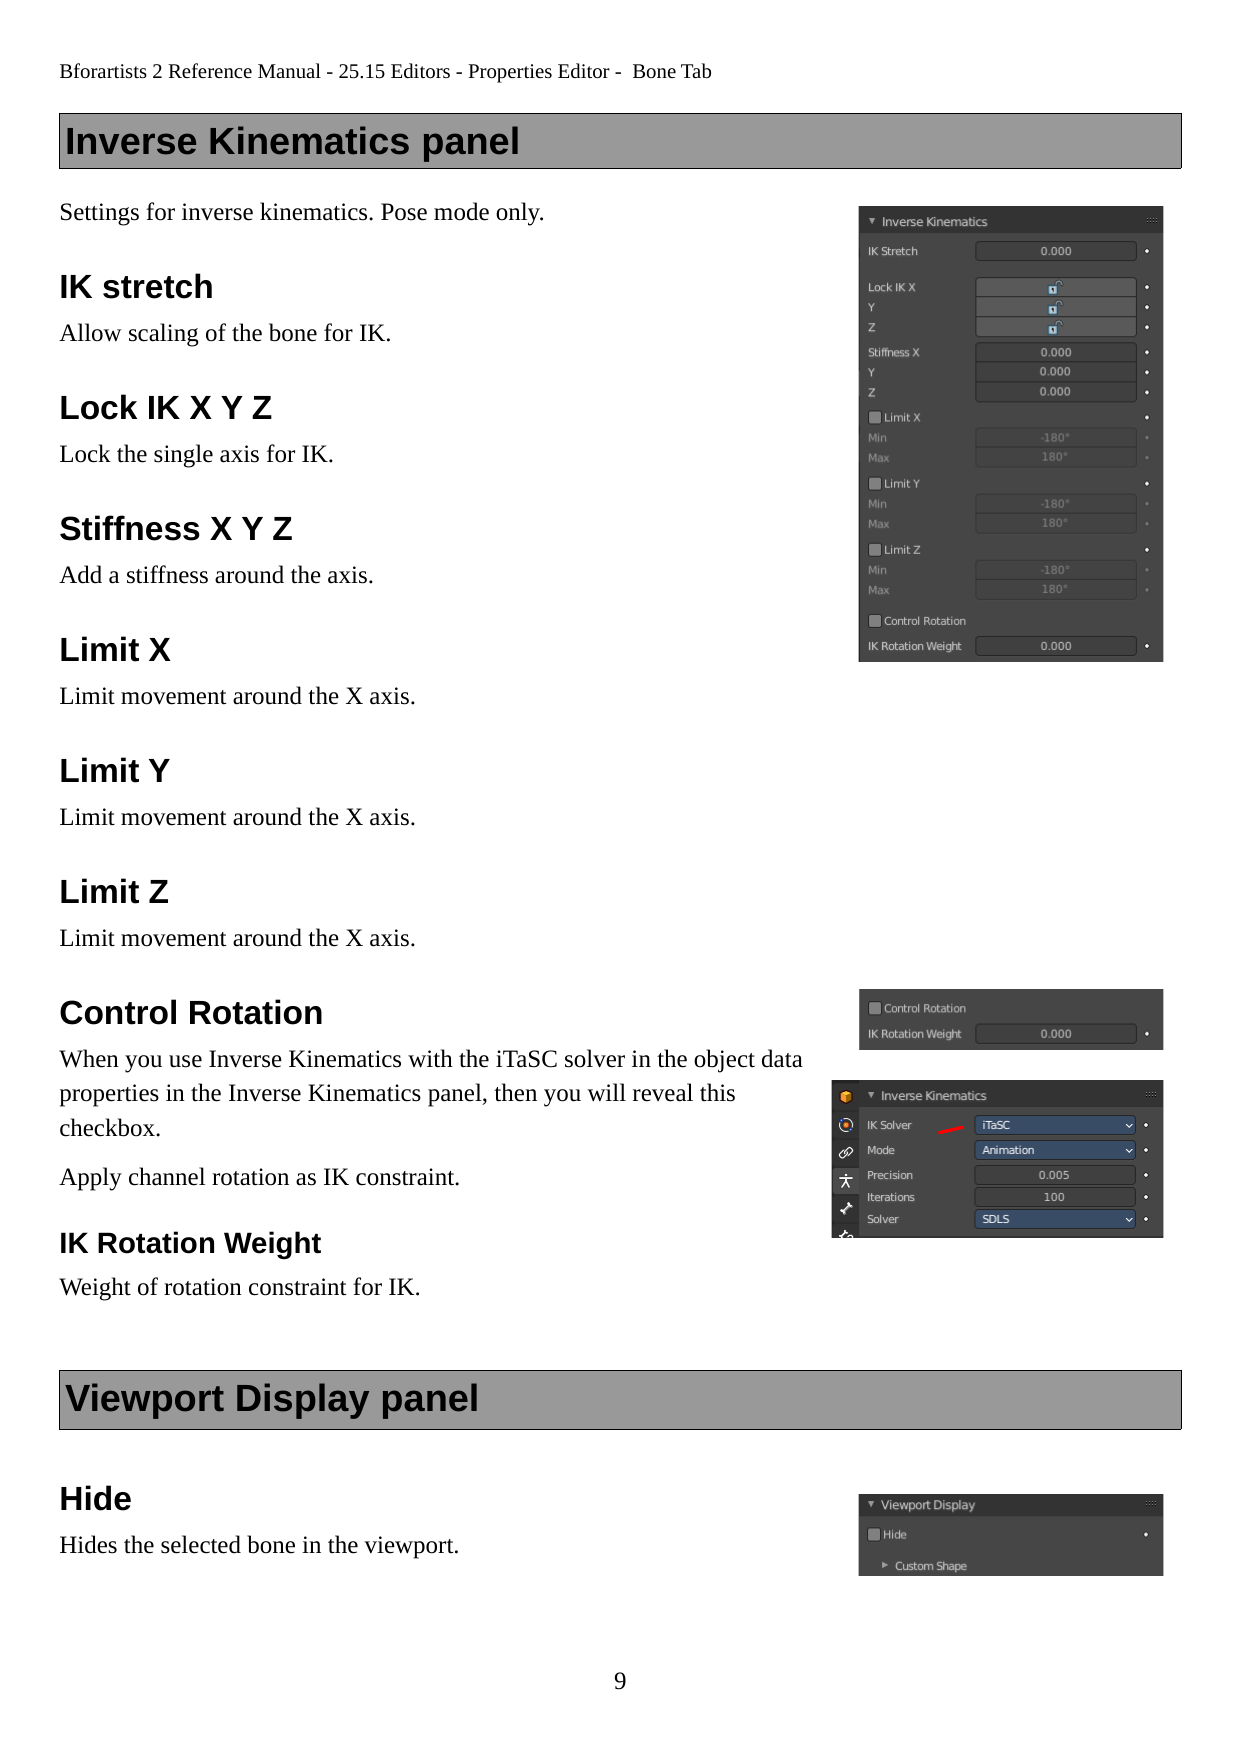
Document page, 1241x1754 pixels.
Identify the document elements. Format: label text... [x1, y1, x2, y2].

subtitle IK stretch [59, 267, 858, 305]
picture [859, 989, 1164, 1050]
picture [858, 1494, 1164, 1576]
table_header Inverse Kinematics panel [60, 114, 1181, 168]
subtitle Limit X [59, 630, 1181, 668]
subtitle Control Rotation [59, 993, 859, 1031]
subtitle IK Rotation Weight [59, 1226, 1181, 1259]
text Lock the single axis for IK. [59, 439, 858, 467]
subtitle [1164, 267, 1181, 305]
text Limit movement around the X axis. [59, 923, 1181, 952]
subtitle Stiffness X Y Z [59, 509, 858, 547]
subtitle Lock IK X Y Z [59, 388, 858, 426]
subtitle [1164, 993, 1181, 1031]
text Limit movement around the X axis. [59, 681, 1181, 709]
subtitle Hide [59, 1479, 1181, 1517]
picture [858, 206, 1164, 662]
text Apply channel rotation as IK constraint. [59, 1162, 831, 1191]
subtitle Limit Y [59, 751, 1181, 789]
text Weight of rotation constraint for IK. [59, 1272, 1181, 1301]
text When you use Inverse Kinematics with the iTaSC solver in the object data properties in the Inverse Kinematics panel, then you will reveal this checkbox. [59, 1044, 1181, 1142]
text Settings for inverse kinematics. Pose mode only. [59, 197, 1181, 225]
text Limit movement around the X axis. [59, 802, 1181, 831]
subtitle Limit Z [59, 872, 1181, 910]
subtitle [1164, 388, 1181, 426]
text Hides the selected bone in the viewport. [59, 1530, 858, 1559]
text Add a stiffness around the axis. [59, 560, 858, 588]
text Allow scaling of the bone for IK. [59, 318, 858, 346]
subtitle [1164, 509, 1181, 547]
table_header Viewport Display panel [60, 1371, 1181, 1429]
picture [831, 1080, 1164, 1238]
